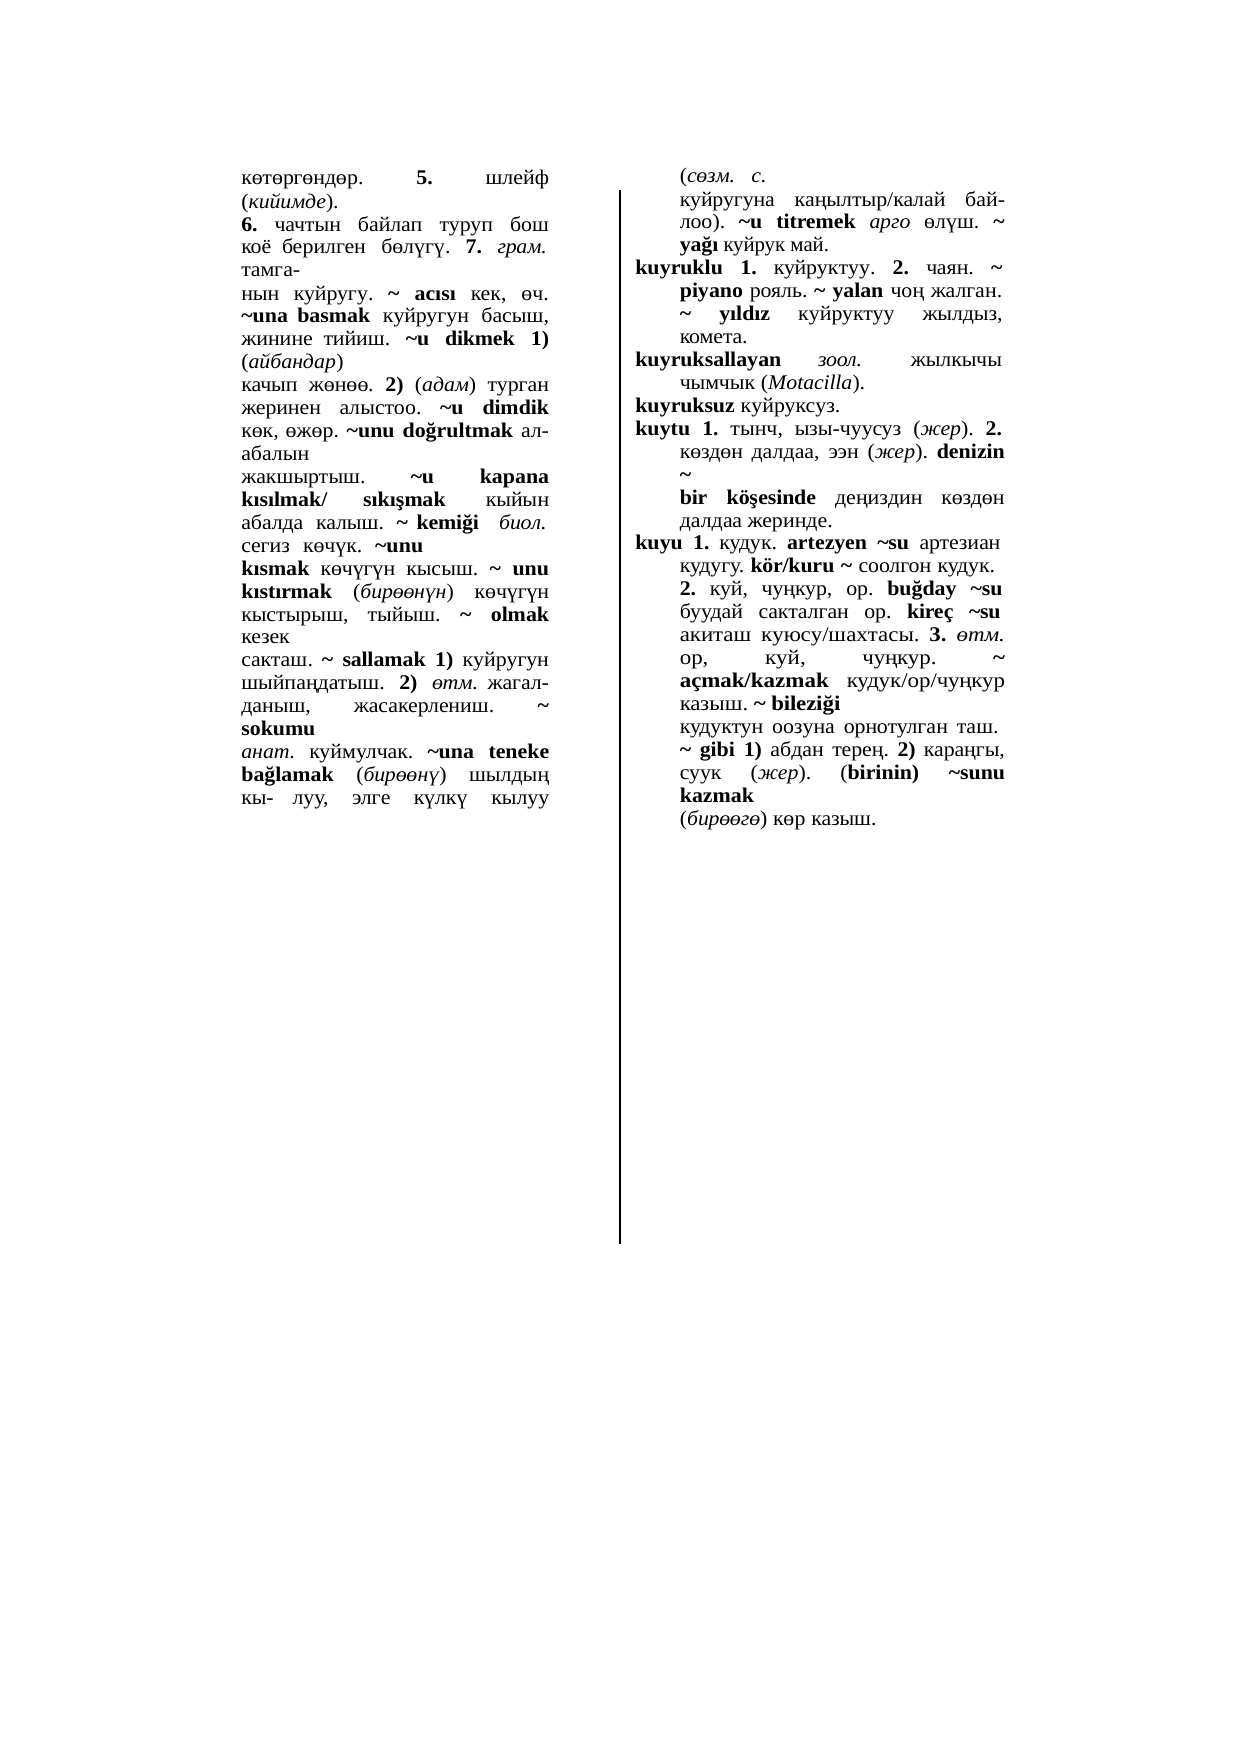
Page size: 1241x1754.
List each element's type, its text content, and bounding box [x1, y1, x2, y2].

text kuyruksuz куйруксуз. [635, 394, 1058, 417]
text kısmak көчүгүн кысыш. ~ unu kıstırmak (бирөөнүн) көчүгүн кыстырыш, тыйыш. ~ olmak кезек [241, 557, 549, 648]
text нын куйругу. ~ acısı кек, өч. ~una basmak куйругун басыш, жинине тийиш. ~u dikmek 1) (айбандар) [241, 282, 549, 373]
text 6. чачтын байлап туруп бош коё берилген бөлүгү. 7. грам. тамга- [241, 213, 549, 281]
text комета. [679, 325, 749, 348]
text 2. куй, чуңкур, ор. buğday ~su [679, 577, 1005, 600]
text ~ gibi 1) абдан терең. 2) караңгы, суук (жер). (birinin) ~sunu kazmak [679, 738, 1005, 807]
text сакташ. ~ sallamak 1) куйругун шыйпаңдатыш. 2) өтм. жагал- даныш, жасакерлениш. ~ sokumu [241, 648, 549, 740]
text акиташ куюсу/шахтасы. 3. өтм. ор, куй, чуңкур. ~ açmak/kazmak кудук/ор/чуңкур казыш. ~ bileziği [679, 623, 1005, 715]
text көтөргөндөр. 5. шлейф (кийимде). [241, 164, 549, 213]
text (бирөөгө) көр казыш. [679, 807, 878, 829]
text куйругуна каңылтыр/калай бай- лоо). ~u titremek арго өлүш. ~ yağı куйрук май. [679, 188, 1005, 256]
text kuyu 1. кудук. artezyen ~su артезиан [635, 532, 1058, 554]
text көздөн далдаа, ээн (жер). denizin ~ [679, 440, 1004, 486]
text кудуктун оозуна орнотулган таш. [679, 715, 1005, 738]
text кудугу. kör/kuru ~ соолгон кудук. [679, 554, 1005, 577]
text (сөзм. с. [679, 164, 1005, 187]
text анат. куймулчак. ~una teneke bağlamak (бирөөнү) шылдың кы- луу, элге күлкү кылуу [241, 740, 549, 809]
text жакшыртыш. ~u kapana kısılmak/ sıkışmak кыйын абалда калыш. ~ kemiği биол. сегиз көчүк. ~unu [241, 465, 549, 557]
text буудай сакталган ор. kireç ~su [679, 600, 1004, 623]
text kuyruklu 1. куйруктуу. 2. чаян. ~ piyano рояль. ~ yalan чоң жалган. [635, 256, 1063, 302]
text kuytu 1. тынч, ызы-чуусуз (жер). 2. [635, 417, 1058, 440]
text ~ yıldız куйруктуу жылдыз, [679, 302, 1005, 325]
text kuyruksallayan зоол. жылкычы чымчык (Motacilla). [635, 348, 1004, 394]
text bir köşesinde деңиздин көздөн далдаа жеринде. [679, 486, 1004, 532]
text качып жөнөө. 2) (адам) турган жеринен алыстоо. ~u dimdik көк, өжөр. ~unu doğrultmak ал-абалын [241, 373, 549, 465]
